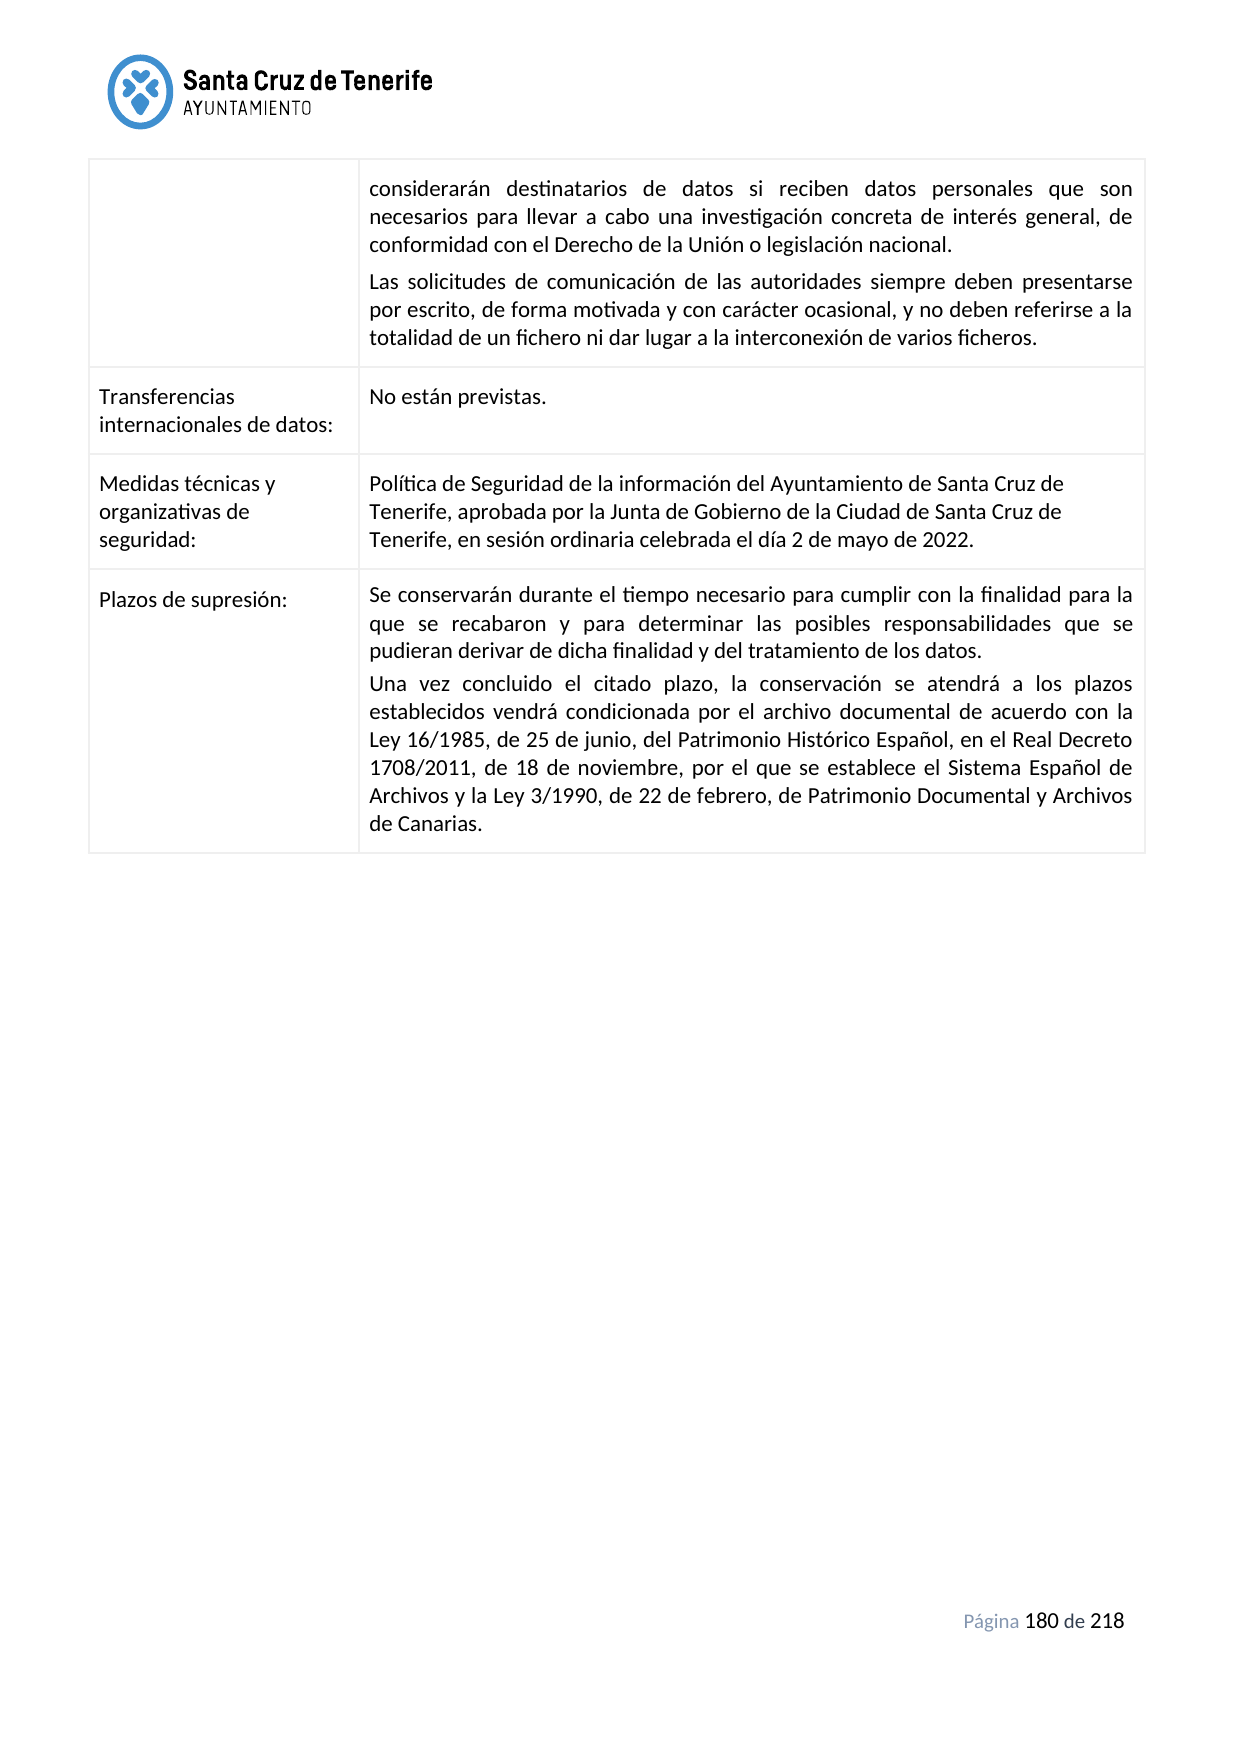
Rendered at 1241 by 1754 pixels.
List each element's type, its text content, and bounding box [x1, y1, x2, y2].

table_cell No están previstas. [360, 368, 1144, 453]
table_cell Medidas técnicas y organizativas de seguridad: [90, 455, 358, 568]
table_cell [90, 160, 358, 366]
table_cell considerarán destinatarios de datos si reciben datos personales que son necesarios para llevar a cabo una investigación concreta de interés general, de conformidad con el Derecho de la Unión o legislación nacional. Las solicitudes de comunicación de las autoridades siempre deben presentarse por escrito, de forma motivada y con carácter ocasional, y no deben referirse a la totalidad de un fichero ni dar lugar a la interconexión de varios ficheros. [360, 160, 1144, 366]
table_cell Política de Seguridad de la información del Ayuntamiento de Santa Cruz de Tenerife, aprobada por la Junta de Gobierno de la Ciudad de Santa Cruz de Tenerife, en sesión ordinaria celebrada el día 2 de mayo de 2022. [360, 455, 1144, 568]
table_cell Se conservarán durante el tiempo necesario para cumplir con la finalidad para la que se recabaron y para determinar las posibles responsabilidades que se pudieran derivar de dicha finalidad y del tratamiento de los datos. Una vez concluido el citado plazo, la conservación se atendrá a los plazos establecidos vendrá condicionada por el archivo documental de acuerdo con la Ley 16/1985, de 25 de junio, del Patrimonio Histórico Español, en el Real Decreto 1708/2011, de 18 de noviembre, por el que se establece el Sistema Español de Archivos y la Ley 3/1990, de 22 de febrero, de Patrimonio Documental y Archivos de Canarias. [360, 570, 1144, 852]
table_cell Plazos de supresión: [90, 570, 358, 852]
table_cell Transferencias internacionales de datos: [90, 368, 358, 453]
